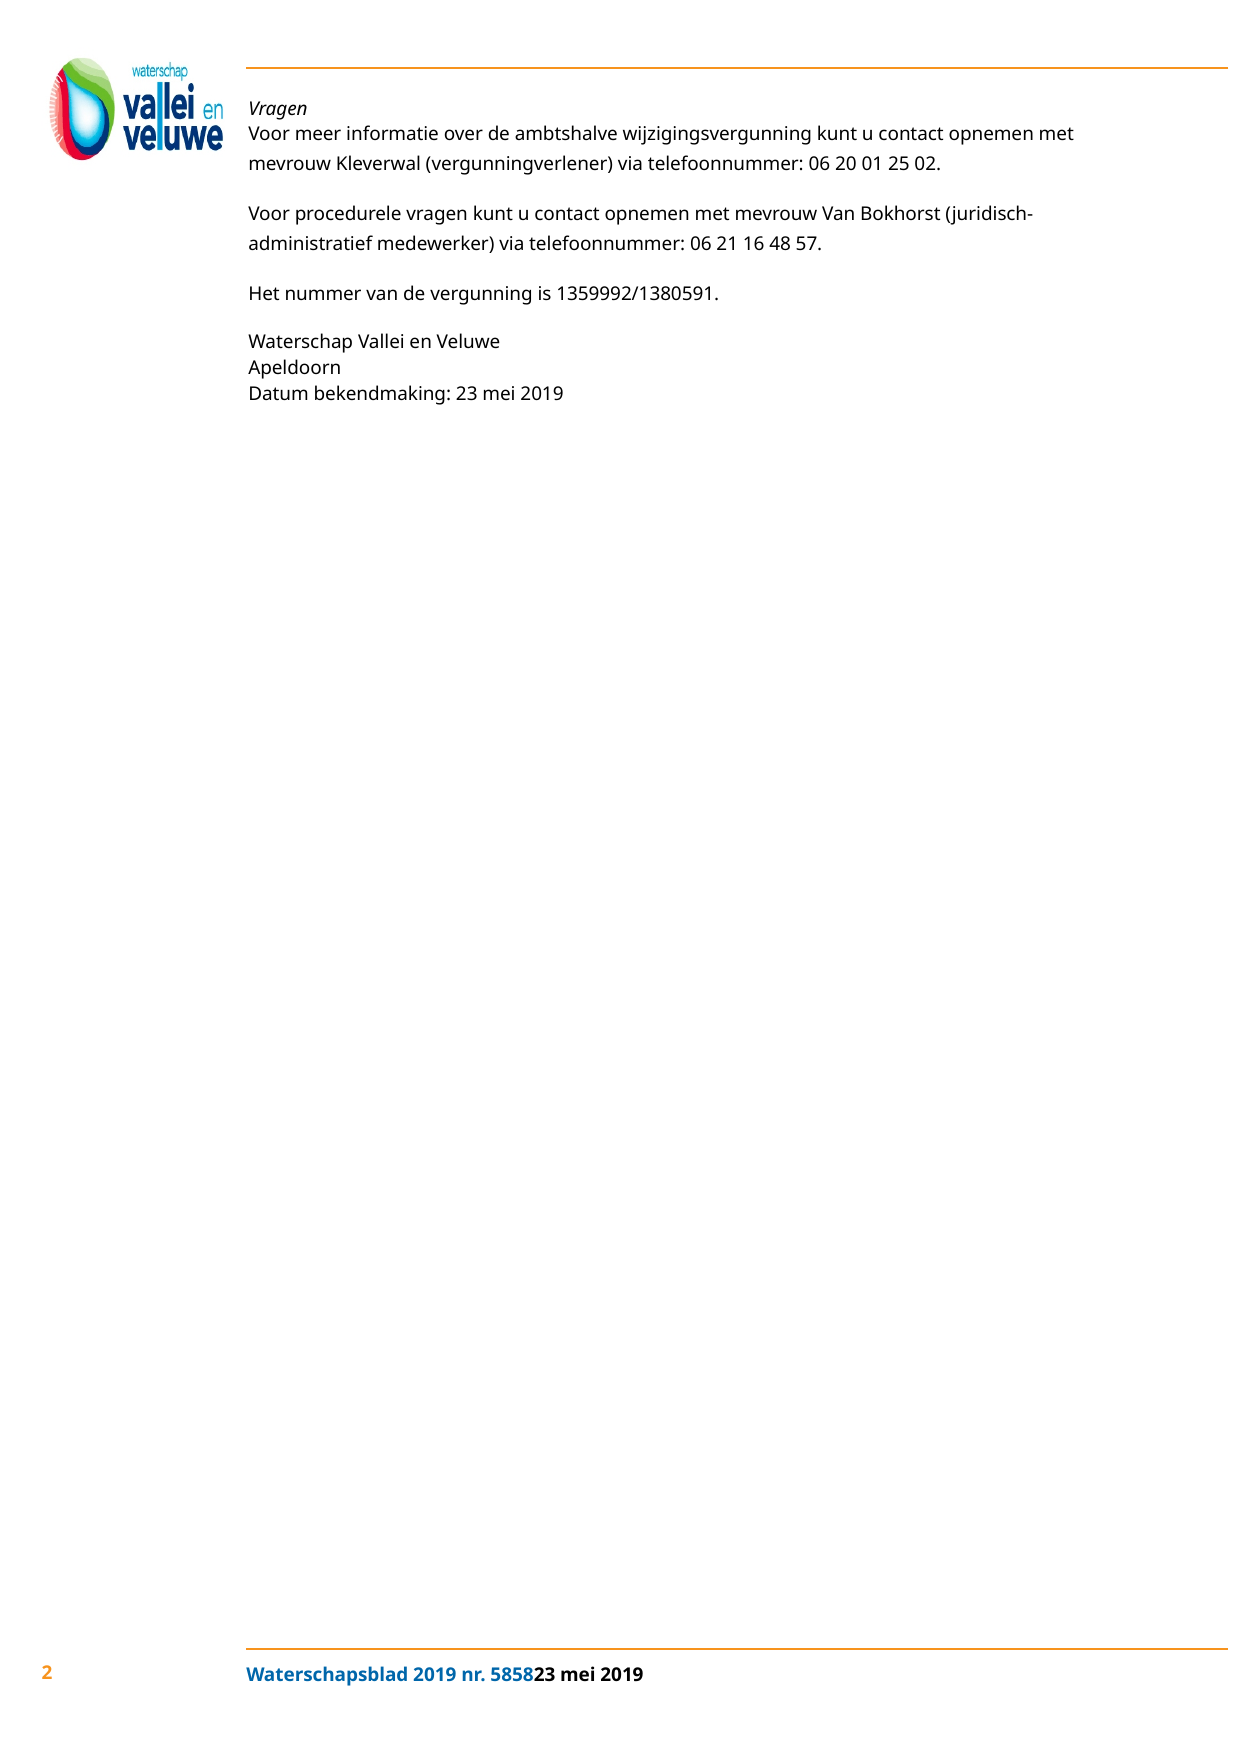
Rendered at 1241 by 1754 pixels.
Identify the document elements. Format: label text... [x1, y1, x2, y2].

text Het nummer van de vergunning is 1359992/1380591. [248, 281, 1152, 306]
text Voor meer informatie over de ambtshalve wijzigingsvergunning kunt u contact opnemen met mevrouw Kleverwal (vergunningverlener) via telefoonnummer: 06 20 01 25 02. [248, 121, 1152, 176]
text Apeldoorn [248, 354, 1152, 380]
text Datum bekendmaking: 23 mei 2019 [248, 380, 1152, 406]
picture [41, 47, 231, 172]
text Vragen [248, 95, 1152, 121]
text Voor procedurele vragen kunt u contact opnemen met mevrouw Van Bokhorst (juridisch-administratief medewerker) via telefoonnummer: 06 21 16 48 57. [248, 201, 1152, 256]
text Waterschap Vallei en Veluwe [248, 328, 1152, 354]
